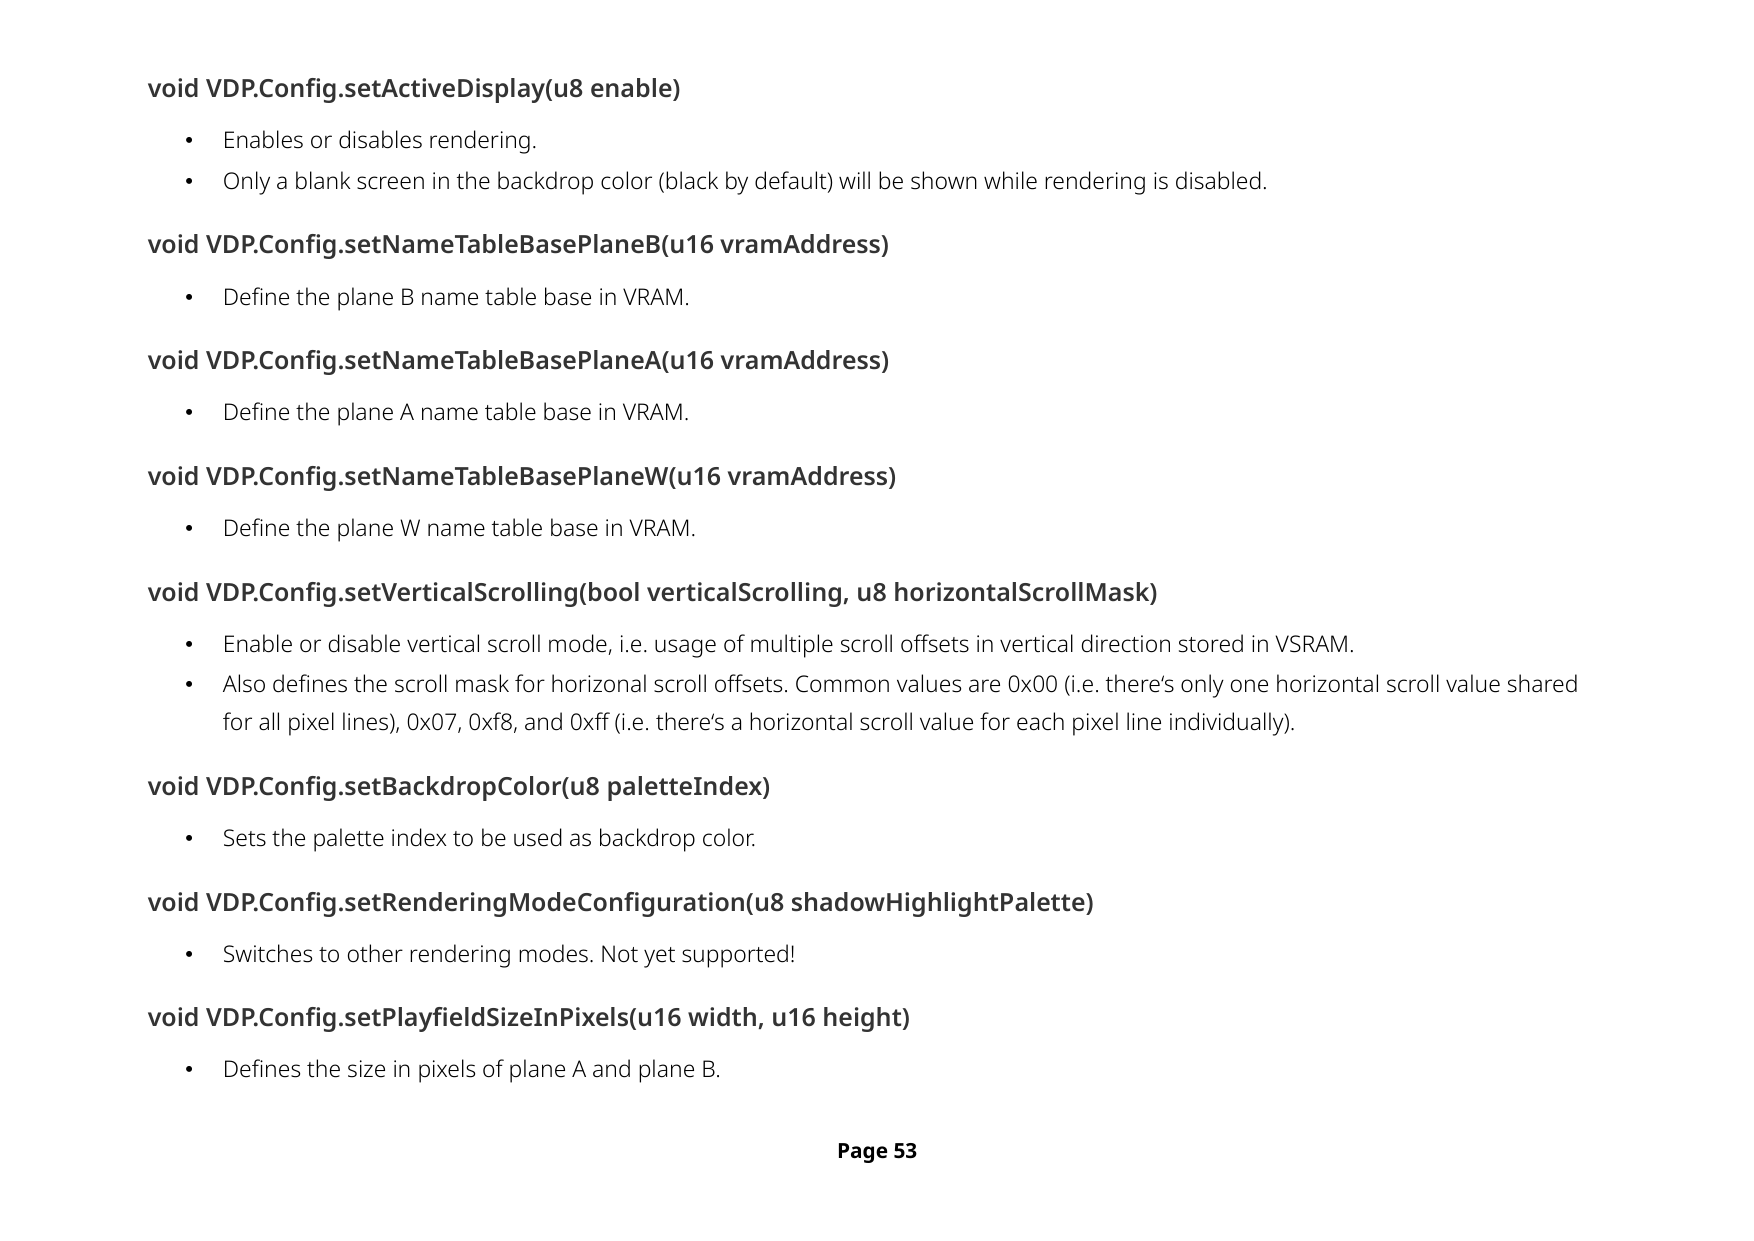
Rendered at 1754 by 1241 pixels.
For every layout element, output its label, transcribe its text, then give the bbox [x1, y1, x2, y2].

subtitle void VDP.Config.setActiveDisplay(u8 enable) [148, 71, 1606, 105]
list Sets the palette index to be used as backdrop color. [185, 822, 1606, 853]
list Enables or disables rendering. [185, 124, 1606, 155]
subtitle void VDP.Config.setBackdropColor(u8 paletteIndex) [148, 768, 1606, 802]
subtitle void VDP.Config.setPlayfieldSizeInPixels(u16 width, u16 height) [148, 1000, 1606, 1034]
subtitle void VDP.Config.setRenderingModeConfiguration(u8 shadowHighlightPalette) [148, 884, 1606, 918]
list Enable or disable vertical scroll mode, i.e. usage of multiple scroll offsets in vertical direction stored in VSRAM. [185, 628, 1606, 659]
list Only a blank screen in the backdrop color (black by default) will be shown while rendering is disabled. [185, 164, 1606, 196]
list Also defines the scroll mask for horizonal scroll offsets. Common values are 0x00 (i.e. there‘s only one horizontal scroll value shared for all pixel lines), 0x07, 0xf8, and 0xff (i.e. there‘s a horizontal scroll value for each pixel line individually). [185, 668, 1606, 737]
subtitle void VDP.Config.setNameTableBasePlaneW(u16 vramAddress) [148, 459, 1606, 493]
subtitle void VDP.Config.setVerticalScrolling(bool verticalScrolling, u8 horizontalScrollMask) [148, 574, 1606, 609]
list Switches to other rendering modes. Not yet supported! [185, 937, 1606, 969]
list Define the plane B name table base in VRAM. [185, 280, 1606, 312]
list Define the plane W name table base in VRAM. [185, 512, 1606, 543]
list Define the plane A name table base in VRAM. [185, 396, 1606, 427]
subtitle void VDP.Config.setNameTableBasePlaneA(u16 vramAddress) [148, 343, 1606, 377]
subtitle void VDP.Config.setNameTableBasePlaneB(u16 vramAddress) [148, 227, 1606, 261]
list Defines the size in pixels of plane A and plane B. [185, 1053, 1606, 1084]
